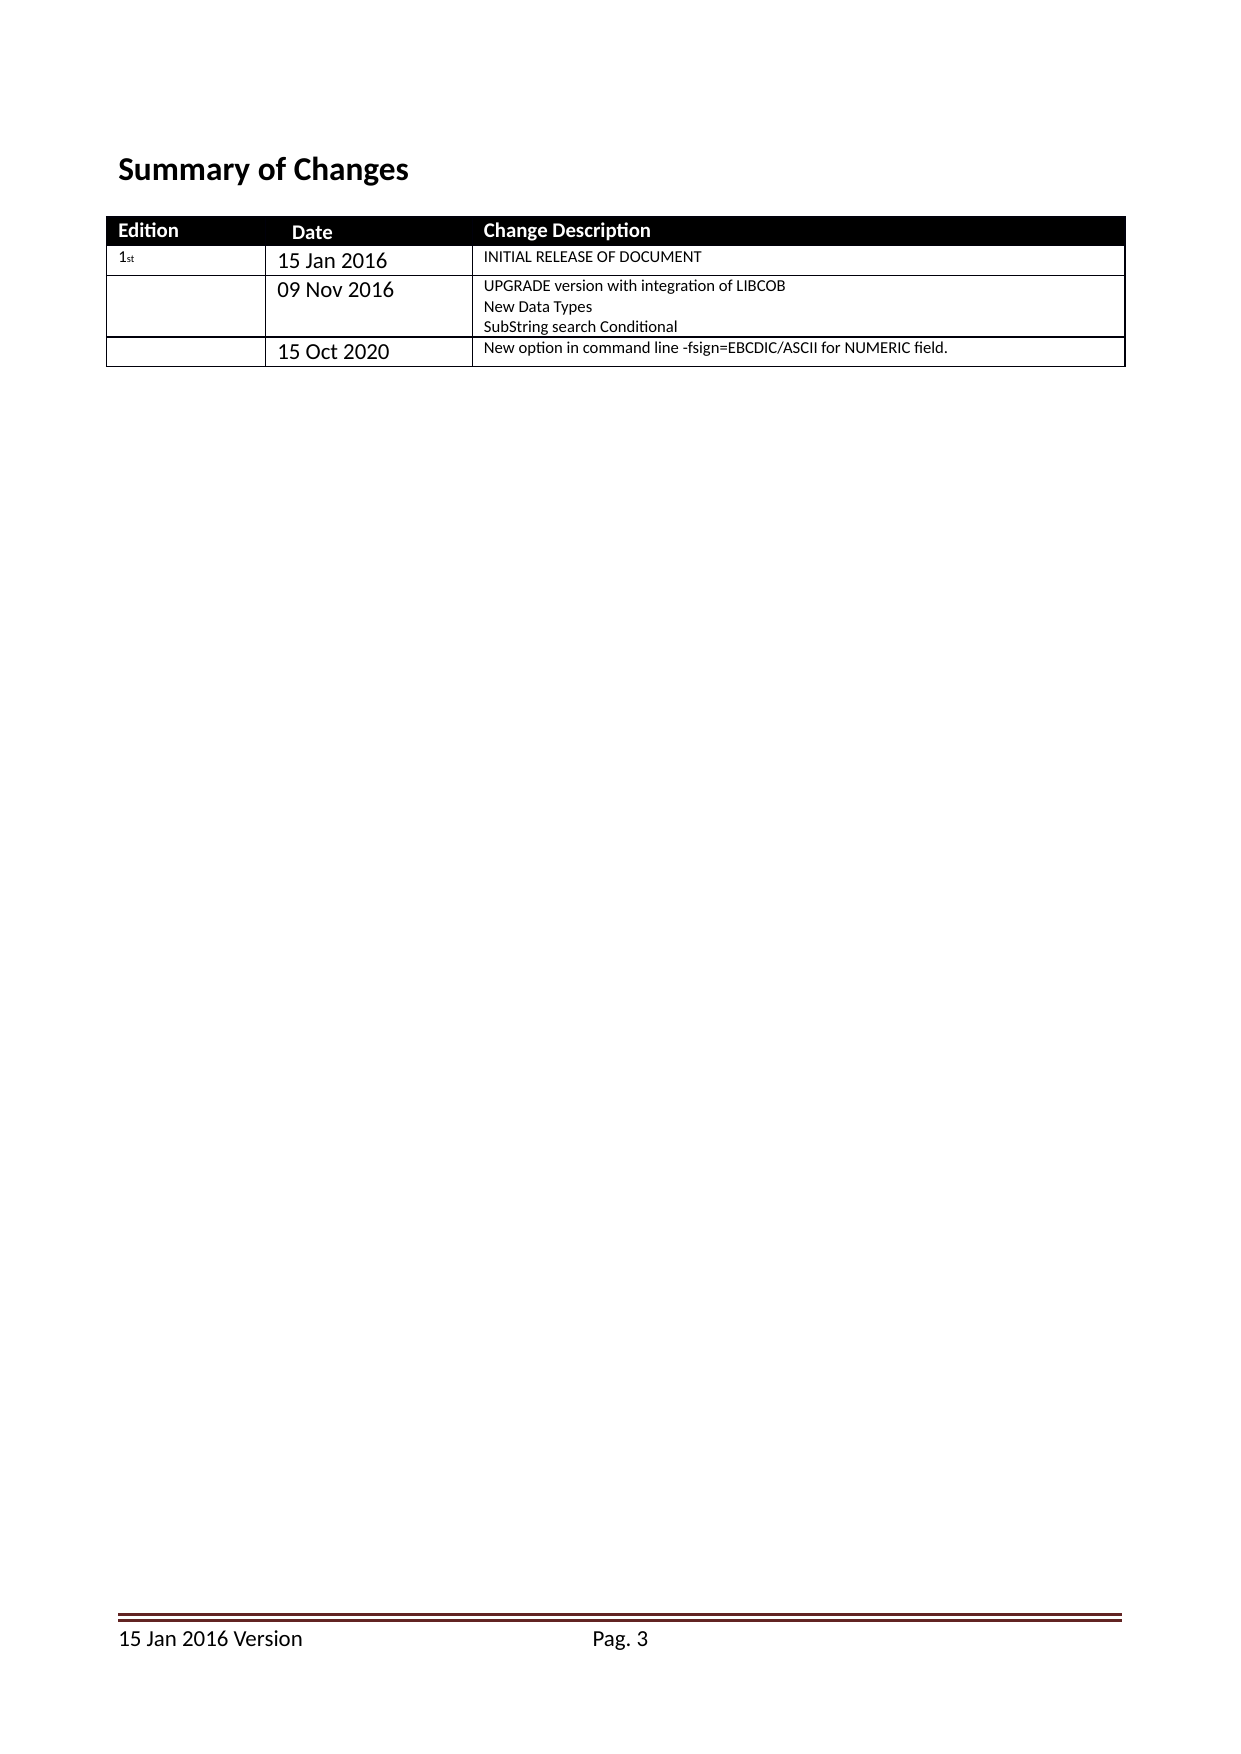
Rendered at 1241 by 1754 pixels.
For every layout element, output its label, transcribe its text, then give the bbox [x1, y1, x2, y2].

table_cell New option in command line -fsign=EBCDIC/ASCII for NUMERIC field. [473, 338, 1124, 366]
table_cell [107, 276, 265, 336]
table_cell INITIAL RELEASE OF DOCUMENT [473, 246, 1124, 274]
table_header v Date [266, 218, 472, 245]
table_cell 09 Nov 2016 [266, 276, 472, 336]
table_header Edition [107, 218, 265, 245]
table_cell [107, 338, 265, 366]
table_cell 1st [107, 246, 265, 274]
table_header Change Description [473, 218, 1124, 245]
text Summary of Changes [118, 148, 1122, 188]
table_cell UPGRADE version with integration of LIBCOB New Data Types SubString search Conditional [473, 276, 1124, 336]
table_cell 15 Jan 2016 [266, 246, 472, 274]
table_cell 15 Oct 2020 [266, 338, 472, 366]
